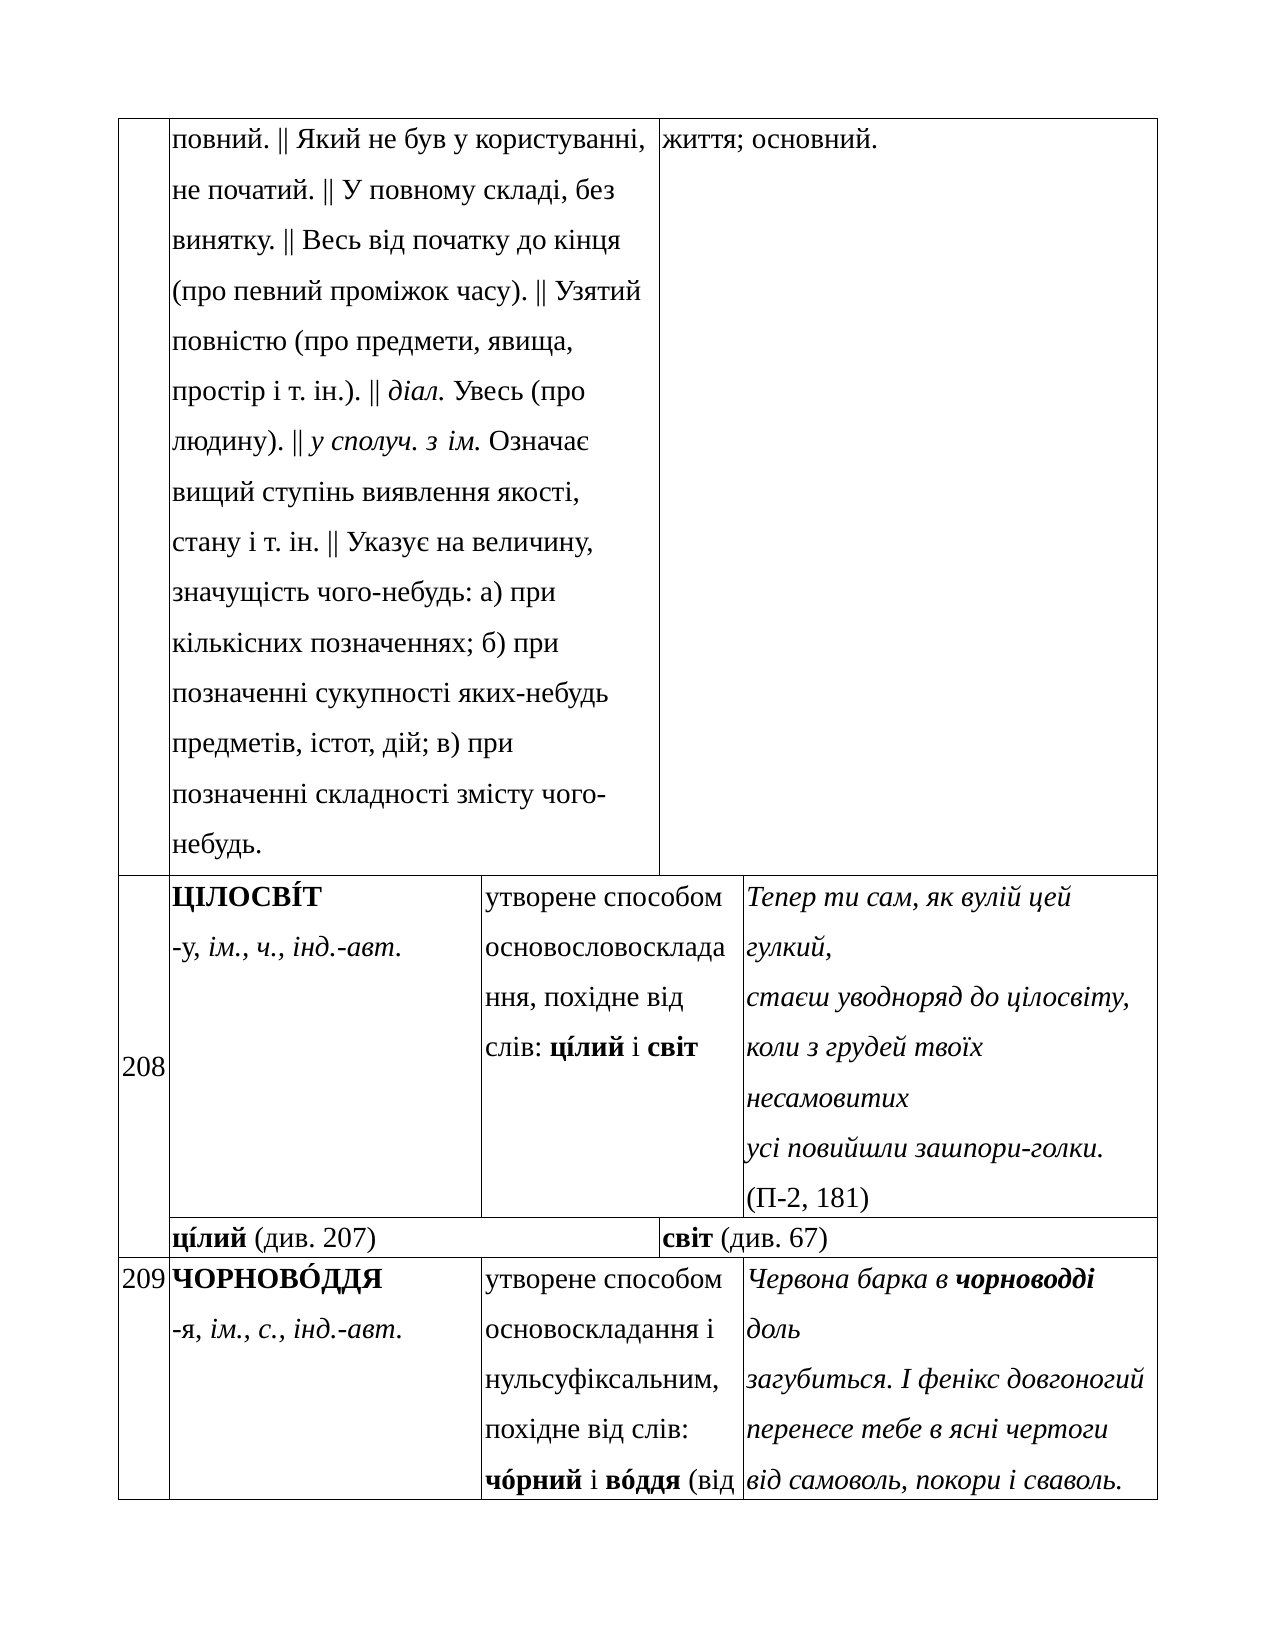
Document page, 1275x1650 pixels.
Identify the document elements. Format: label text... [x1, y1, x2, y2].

table_cell Червона барка в чорноводді доль загубиться. І фенікс довгоногий перенесе тебе в ясні чертоги від самоволь, покори і сваволь. [744, 1258, 1157, 1498]
table_cell Цілосвíт -у, ім., ч., інд.-авт. [170, 876, 481, 1217]
table_cell повний. || Який не був у користуванні, не початий. || У повному складі, без винятку. || Весь від початку до кінця (про певний проміжок часу). || Узятий повністю (про предмети, явища, простір і т. ін.). || діал. Увесь (про людину). || у сполуч. з ім. Означає вищий ступінь виявлення якості, стану і т. ін. || Указує на величину, значущість чого-небудь: а) при кількісних позначеннях; б) при позначенні сукупності яких-небудь предметів, істот, дій; в) при позначенні складності змісту чого-небудь. [170, 119, 659, 875]
table_cell утворене способом основоскладання і нульсуфіксальним, похідне від слів: чóрний і вóддя (від [482, 1258, 743, 1498]
table_cell утворене способом основословоскладання, похідне від слів: цíлий і світ [482, 876, 743, 1217]
table_cell цíлий (див. 207) [170, 1218, 659, 1257]
table_cell 208 [119, 876, 169, 1257]
table_cell Чорновóддя -я, ім., с., інд.-авт. [170, 1258, 481, 1498]
table_cell 209 [119, 1258, 169, 1498]
table_cell життя; основний. [660, 119, 1157, 875]
table_cell Тепер ти сам, як вулій цей гулкий, стаєш уводноряд до цілосвіту, коли з грудей твоїх несамовитих усі повийшли зашпори-голки. (П‑2, 181) [744, 876, 1157, 1217]
table_cell [119, 119, 169, 875]
table_cell світ (див. 67) [660, 1218, 1157, 1257]
